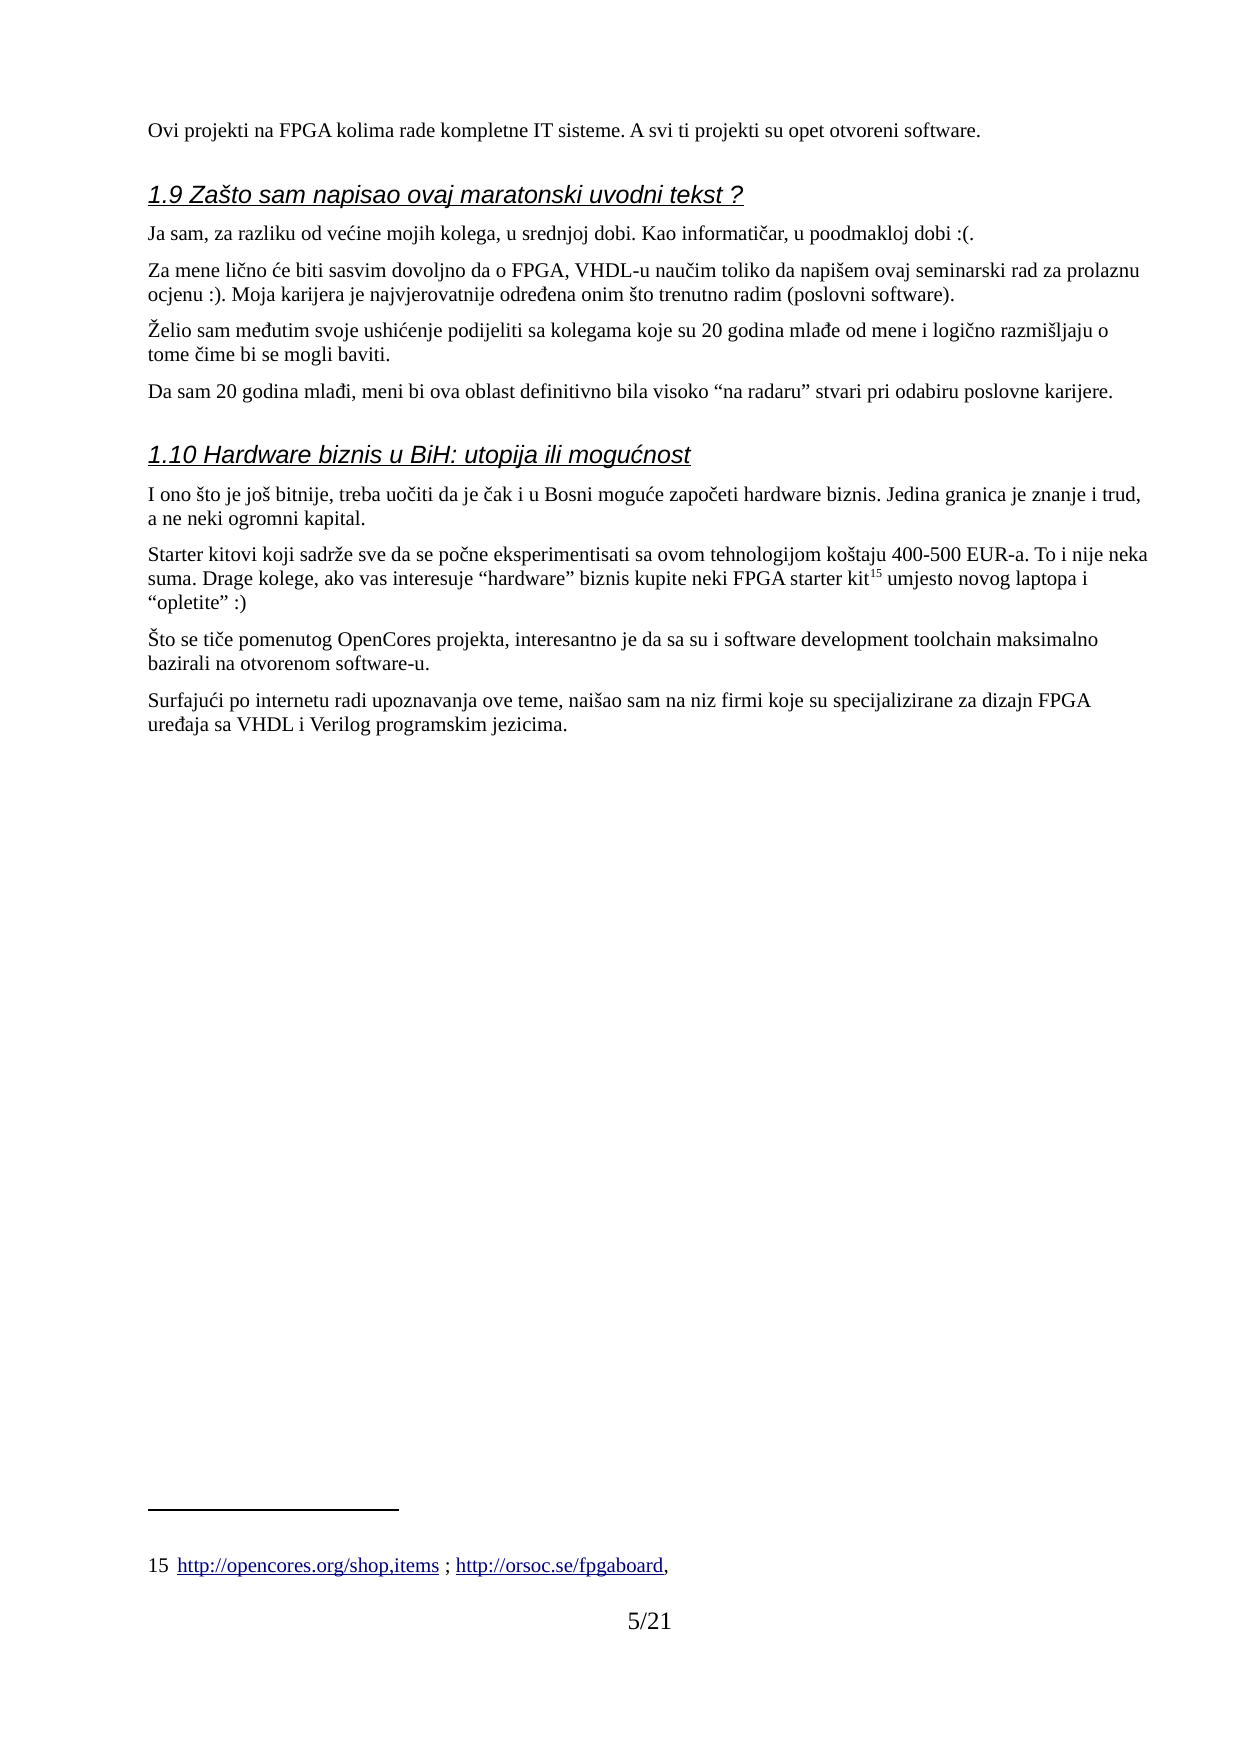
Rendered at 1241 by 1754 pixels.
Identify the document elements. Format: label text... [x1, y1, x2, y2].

text Želio sam međutim svoje ushićenje podijeliti sa kolegama koje su 20 godina mlađe od mene i logično razmišljaju o tome čime bi se mogli baviti. [148, 318, 1152, 366]
text Starter kitovi koji sadrže sve da se počne eksperimentisati sa ovom tehnologijom koštaju 400-500 EUR-a. To i nije neka suma. Drage kolege, ako vas interesuje “hardware” biznis kupite neki FPGA starter kit umjesto novog laptopa i “opletite” :) [148, 542, 1152, 614]
subtitle 1.9 Zašto sam napisao ovaj maratonski uvodni tekst ? [148, 180, 1152, 208]
text I ono što je još bitnije, treba uočiti da je čak i u Bosni moguće započeti hardware biznis. Jedina granica je znanje i trud, a ne neki ogromni kapital. [148, 482, 1152, 530]
text Za mene lično će biti sasvim dovoljno da o FPGA, VHDL-u naučim toliko da napišem ovaj seminarski rad za prolaznu ocjenu :). Moja karijera je najvjerovatnije određena onim što trenutno radim (poslovni software). [148, 257, 1152, 306]
text Ja sam, za razliku od većine mojih kolega, u srednjoj dobi. Kao informatičar, u poodmakloj dobi :(. [148, 221, 1152, 245]
text Surfajući po internetu radi upoznavanja ove teme, naišao sam na niz firmi koje su specijalizirane za dizajn FPGA uređaja sa VHDL i Verilog programskim jezicima. [148, 687, 1152, 736]
text Da sam 20 godina mlađi, meni bi ova oblast definitivno bila visoko “na radaru” stvari pri odabiru poslovne karijere. [148, 379, 1152, 403]
text http://opencores.org/shop,items ; http://orsoc.se/fpgaboard, [148, 1553, 1152, 1577]
subtitle 1.10 Hardware biznis u BiH: utopija ili mogućnost [148, 440, 1152, 469]
text Ovi projekti na FPGA kolima rade kompletne IT sisteme. A svi ti projekti su opet otvoreni software. [148, 118, 1152, 142]
text Što se tiče pomenutog OpenCores projekta, interesantno je da sa su i software development toolchain maksimalno bazirali na otvorenom software-u. [148, 627, 1152, 675]
